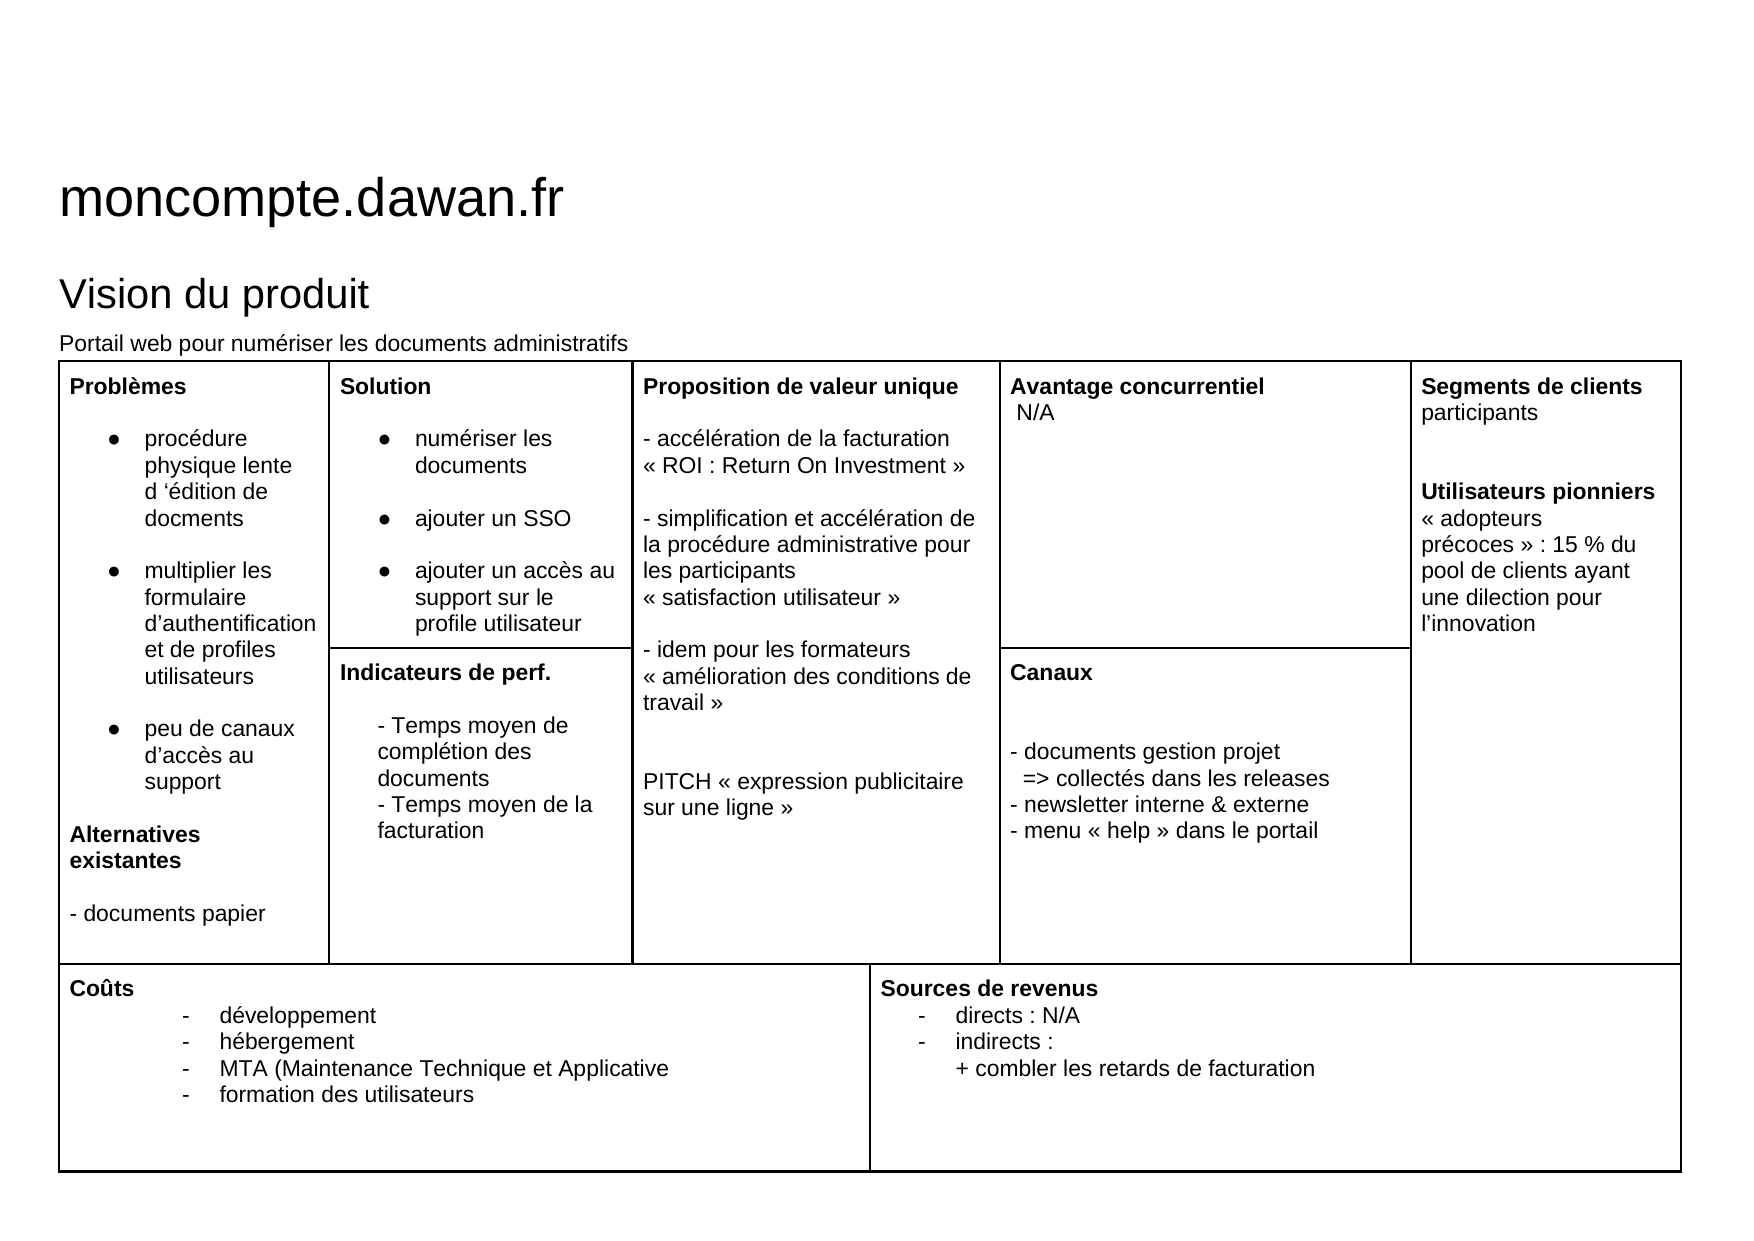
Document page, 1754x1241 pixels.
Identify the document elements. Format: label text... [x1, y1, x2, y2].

table_header Avantage concurrentiel N/A [1001, 362, 1410, 647]
table_header Problèmes procédure physique lente d ‘édition de docments multiplier les formulaire d’authentification et de profiles utilisateurs peu de canaux d’accès au support Alternatives existantes - documents papier [60, 362, 328, 963]
table_header Solution numériser les documents ajouter un SSO ajouter un accès au support sur le profile utilisateur [330, 362, 631, 647]
table_header Segments de clients participants Utilisateurs pionniers « adopteurs précoces » : 15 % du pool de clients ayant une dilection pour l’innovation [1412, 362, 1680, 963]
title moncompte.dawan.fr [59, 166, 1695, 228]
table_cell Sources de revenus directs : N/A indirects : + combler les retards de facturation [871, 965, 1680, 1170]
text Portail web pour numériser les documents administratifs [59, 330, 1695, 356]
table_cell Indicateurs de perf. - Temps moyen de complétion des documents - Temps moyen de la facturation [330, 649, 631, 963]
subtitle Vision du produit [59, 269, 1695, 317]
table_cell Coûts développement hébergement MTA (Maintenance Technique et Applicative formation des utilisateurs [60, 965, 869, 1170]
table_cell Canaux - documents gestion projet => collectés dans les releases - newsletter interne & externe - menu « help » dans le portail [1001, 649, 1410, 963]
table_header Proposition de valeur unique - accélération de la facturation « ROI : Return On Investment » - simplification et accélération de la procédure administrative pour les participants « satisfaction utilisateur » - idem pour les formateurs « amélioration des conditions de travail » PITCH « expression publicitaire sur une ligne » [634, 362, 999, 963]
